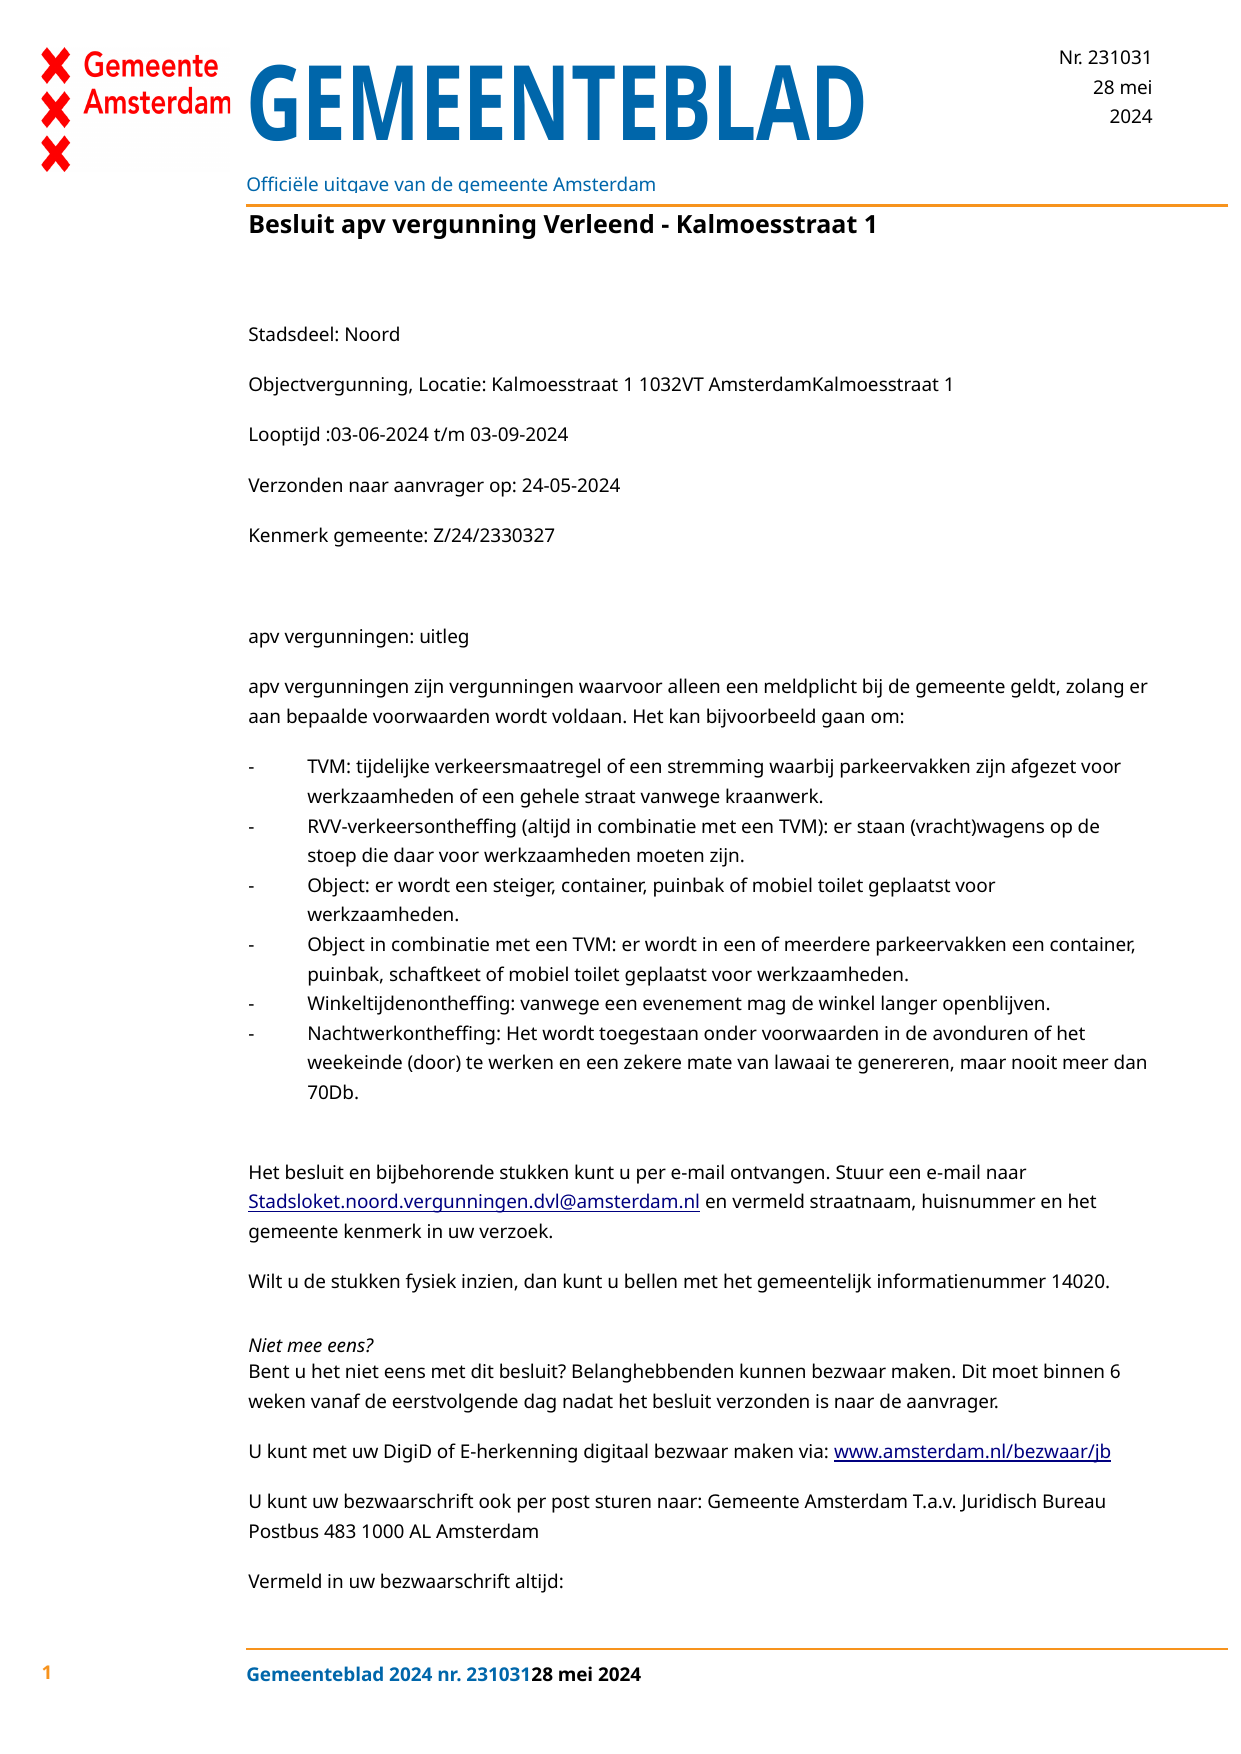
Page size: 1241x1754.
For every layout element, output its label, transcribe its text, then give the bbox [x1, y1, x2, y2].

list TVM: tijdelijke verkeersmaatregel of een stremming waarbij parkeervakken zijn afgezet voor werkzaamheden of een gehele straat vanwege kraanwerk. [248, 754, 1152, 809]
list Winkeltijdenontheffing: vanwege een evenement mag de winkel langer openblijven. [248, 990, 1152, 1016]
text Besluit apv vergunning Verleend - Kalmoesstraat 1 [248, 207, 1152, 241]
list Nachtwerkontheffing: Het wordt toegestaan onder voorwaarden in de avonduren of het weekeinde (door) te werken en een zekere mate van lawaai te genereren, maar nooit meer dan 70Db. [248, 1020, 1152, 1105]
text Stadsdeel: Noord [248, 321, 1152, 346]
list Object: er wordt een steiger, container, puinbak of mobiel toilet geplaatst voor werkzaamheden. [248, 872, 1152, 927]
text Niet mee eens? [248, 1333, 1152, 1358]
picture [41, 47, 231, 172]
text apv vergunningen zijn vergunningen waarvoor alleen een meldplicht bij de gemeente geldt, zolang er aan bepaalde voorwaarden wordt voldaan. Het kan bijvoorbeeld gaan om: [248, 674, 1152, 729]
text Kenmerk gemeente: Z/24/2330327 [248, 522, 1152, 548]
list Object in combinatie met een TVM: er wordt in een of meerdere parkeervakken een container, puinbak, schaftkeet of mobiel toilet geplaatst voor werkzaamheden. [248, 931, 1152, 986]
list RVV-verkeersontheffing (altijd in combinatie met een TVM): er staan (vracht)wagens op de stoep die daar voor werkzaamheden moeten zijn. [248, 813, 1152, 868]
text Wilt u de stukken fysiek inzien, dan kunt u bellen met het gemeentelijk informatienummer 14020. [248, 1269, 1152, 1294]
text Vermeld in uw bezwaarschrift altijd: [248, 1569, 1152, 1594]
text U kunt uw bezwaarschrift ook per post sturen naar: Gemeente Amsterdam T.a.v. Juridisch Bureau Postbus 483 1000 AL Amsterdam [248, 1489, 1152, 1544]
text Looptijd :03-06-2024 t/m 03-09-2024 [248, 422, 1152, 447]
text Het besluit en bijbehorende stukken kunt u per e-mail ontvangen. Stuur een e-mail naar Stadsloket.noord.vergunningen.dvl@amsterdam.nl en vermeld straatnaam, huisnummer en het gemeente kenmerk in uw verzoek. [248, 1159, 1152, 1244]
text apv vergunningen: uitleg [248, 623, 1152, 649]
text Bent u het niet eens met dit besluit? Belanghebbenden kunnen bezwaar maken. Dit moet binnen 6 weken vanaf de eerstvolgende dag nadat het besluit verzonden is naar de aanvrager. [248, 1358, 1152, 1414]
text U kunt met uw DigiD of E-herkenning digitaal bezwaar maken via: www.amsterdam.nl/bezwaar/jb [248, 1438, 1152, 1464]
text Objectvergunning, Locatie: Kalmoesstraat 1 1032VT AmsterdamKalmoesstraat 1 [248, 371, 1152, 397]
text Verzonden naar aanvrager op: 24-05-2024 [248, 472, 1152, 498]
